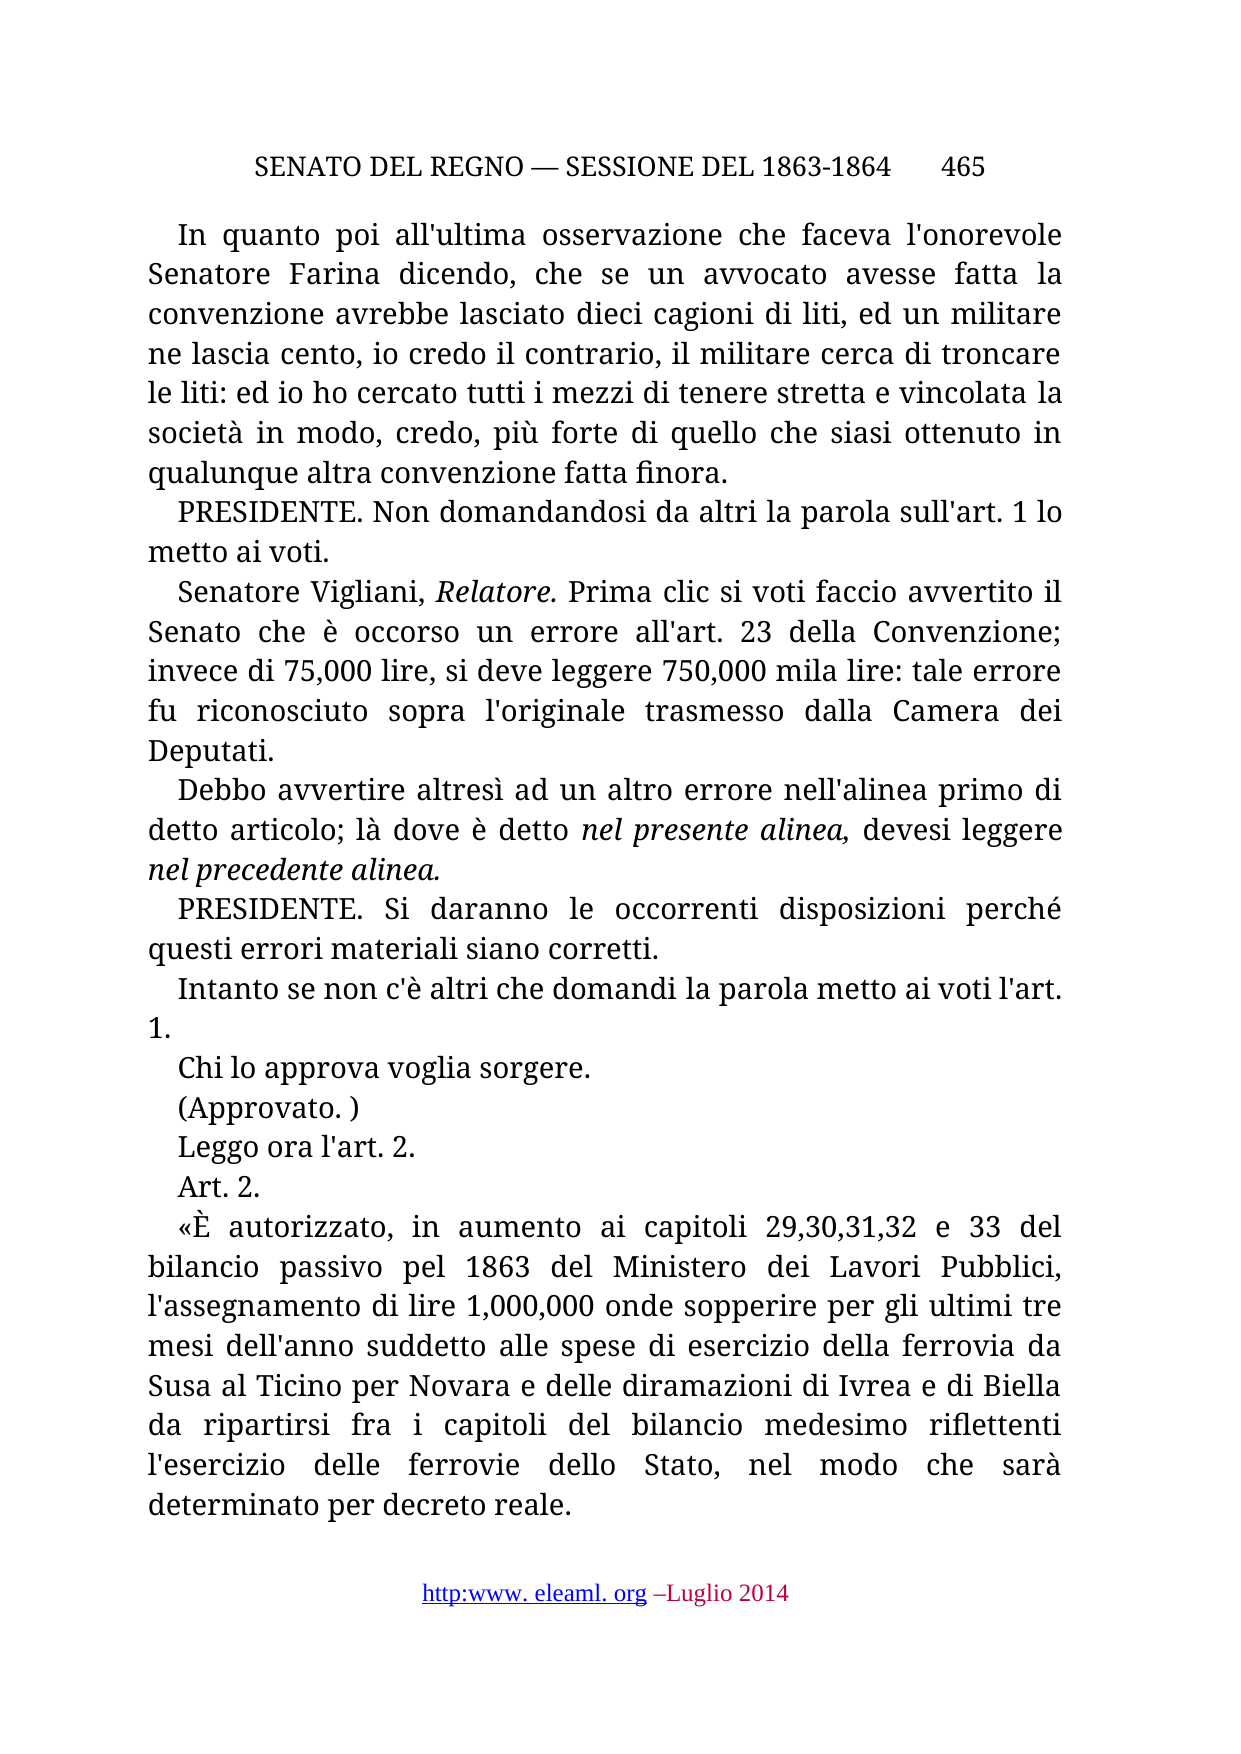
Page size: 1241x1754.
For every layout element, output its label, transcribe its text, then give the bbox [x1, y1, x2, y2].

text «È autorizzato, in aumento ai capitoli 29,30,31,32 e 33 del bilancio passivo pel 1863 del Ministero dei Lavori Pubblici, l'assegnamento di lire 1,000,000 onde sopperire per gli ultimi tre mesi dell'anno suddetto alle spese di esercizio della ferrovia da Susa al Ticino per Novara e delle diramazioni di Ivrea e di Biella da ripartirsi fra i capitoli del bilancio medesimo riflettenti l'esercizio delle ferrovie dello Stato, nel modo che sarà determinato per decreto reale. [148, 1206, 1063, 1524]
text Chi lo approva voglia sorgere. [148, 1047, 1063, 1087]
text Senatore Vigliani, Relatore. Prima clic si voti faccio avvertito il Senato che è occorso un errore all'art. 23 della Convenzione; invece di 75,000 lire, si deve leggere 750,000 mila lire: tale errore fu riconosciuto sopra l'originale trasmesso dalla Camera dei Deputati. [148, 571, 1063, 769]
text Art. 2. [148, 1166, 1063, 1206]
text (Approvato. ) [148, 1087, 1063, 1127]
text In quanto poi all'ultima osservazione che faceva l'onorevole Senatore Farina dicendo, che se un avvocato avesse fatta la convenzione avrebbe lasciato dieci cagioni di liti, ed un militare ne lascia cento, io credo il contrario, il militare cerca di troncare le liti: ed io ho cercato tutti i mezzi di tenere stretta e vincolata la società in modo, credo, più forte di quello che siasi ottenuto in qualunque altra convenzione fatta finora. [148, 214, 1063, 492]
text PRESIDENTE. Si daranno le occorrenti disposizioni perché questi errori materiali siano corretti. [148, 889, 1063, 968]
text Leggo ora l'art. 2. [148, 1127, 1063, 1166]
text Intanto se non c'è altri che domandi la parola metto ai voti l'art. 1. [148, 968, 1063, 1047]
text PRESIDENTE. Non domandandosi da altri la parola sull'art. 1 lo metto ai voti. [148, 492, 1063, 571]
text Debbo avvertire altresì ad un altro errore nell'alinea primo di detto articolo; là dove è detto nel presente alinea, devesi leggere nel precedente alinea. [148, 769, 1063, 889]
